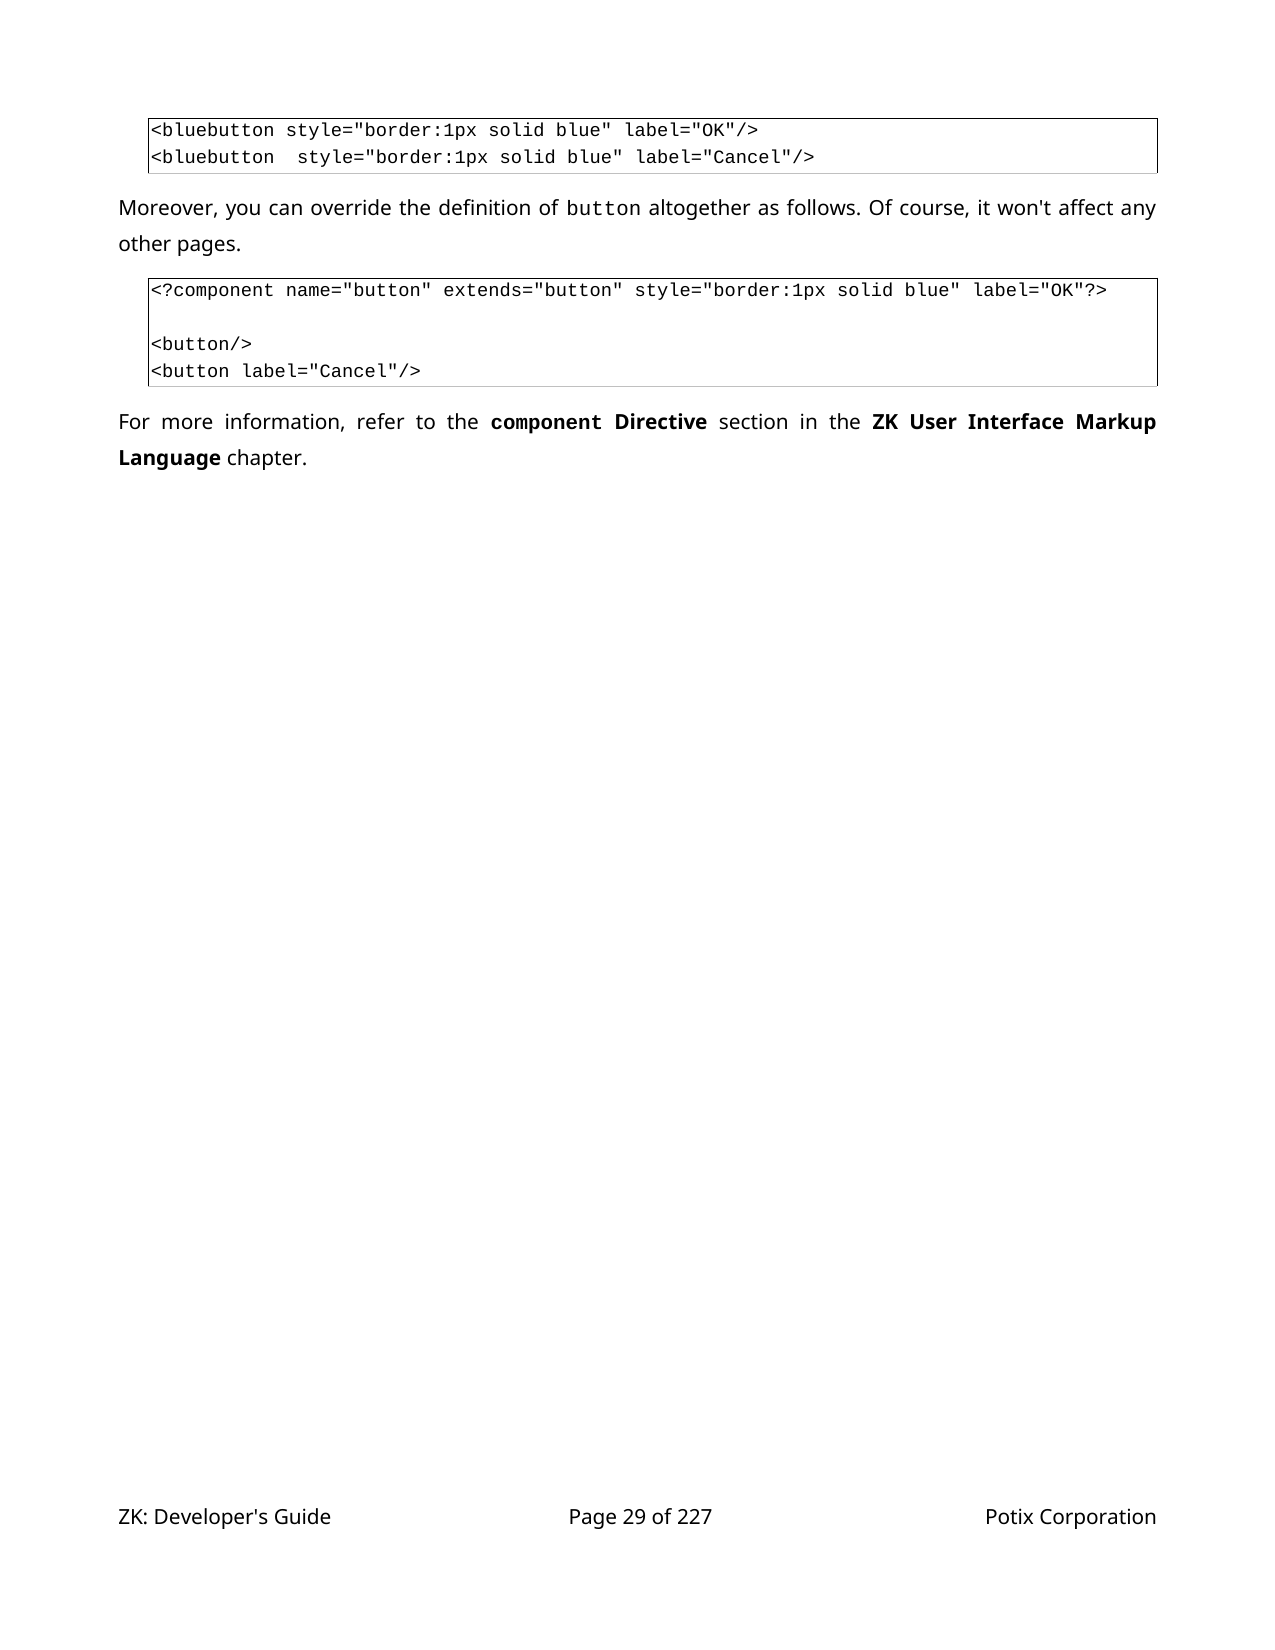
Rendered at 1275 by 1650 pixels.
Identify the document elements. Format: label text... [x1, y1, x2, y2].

text <button/> [149, 332, 1157, 356]
text <?component name="button" extends="button" style="border:1px solid blue" label="OK"?> [149, 279, 1157, 302]
text For more information, refer to the component Directive section in the ZK User Interface Markup Language chapter. [118, 407, 1157, 471]
text <bluebutton style="border:1px solid blue" label="Cancel"/> [149, 145, 1157, 173]
text <button label="Cancel"/> [149, 359, 1157, 386]
text <bluebutton style="border:1px solid blue" label="OK"/> [149, 119, 1157, 142]
text Moreover, you can override the definition of button altogether as follows. Of course, it won't affect any other pages. [118, 193, 1157, 257]
